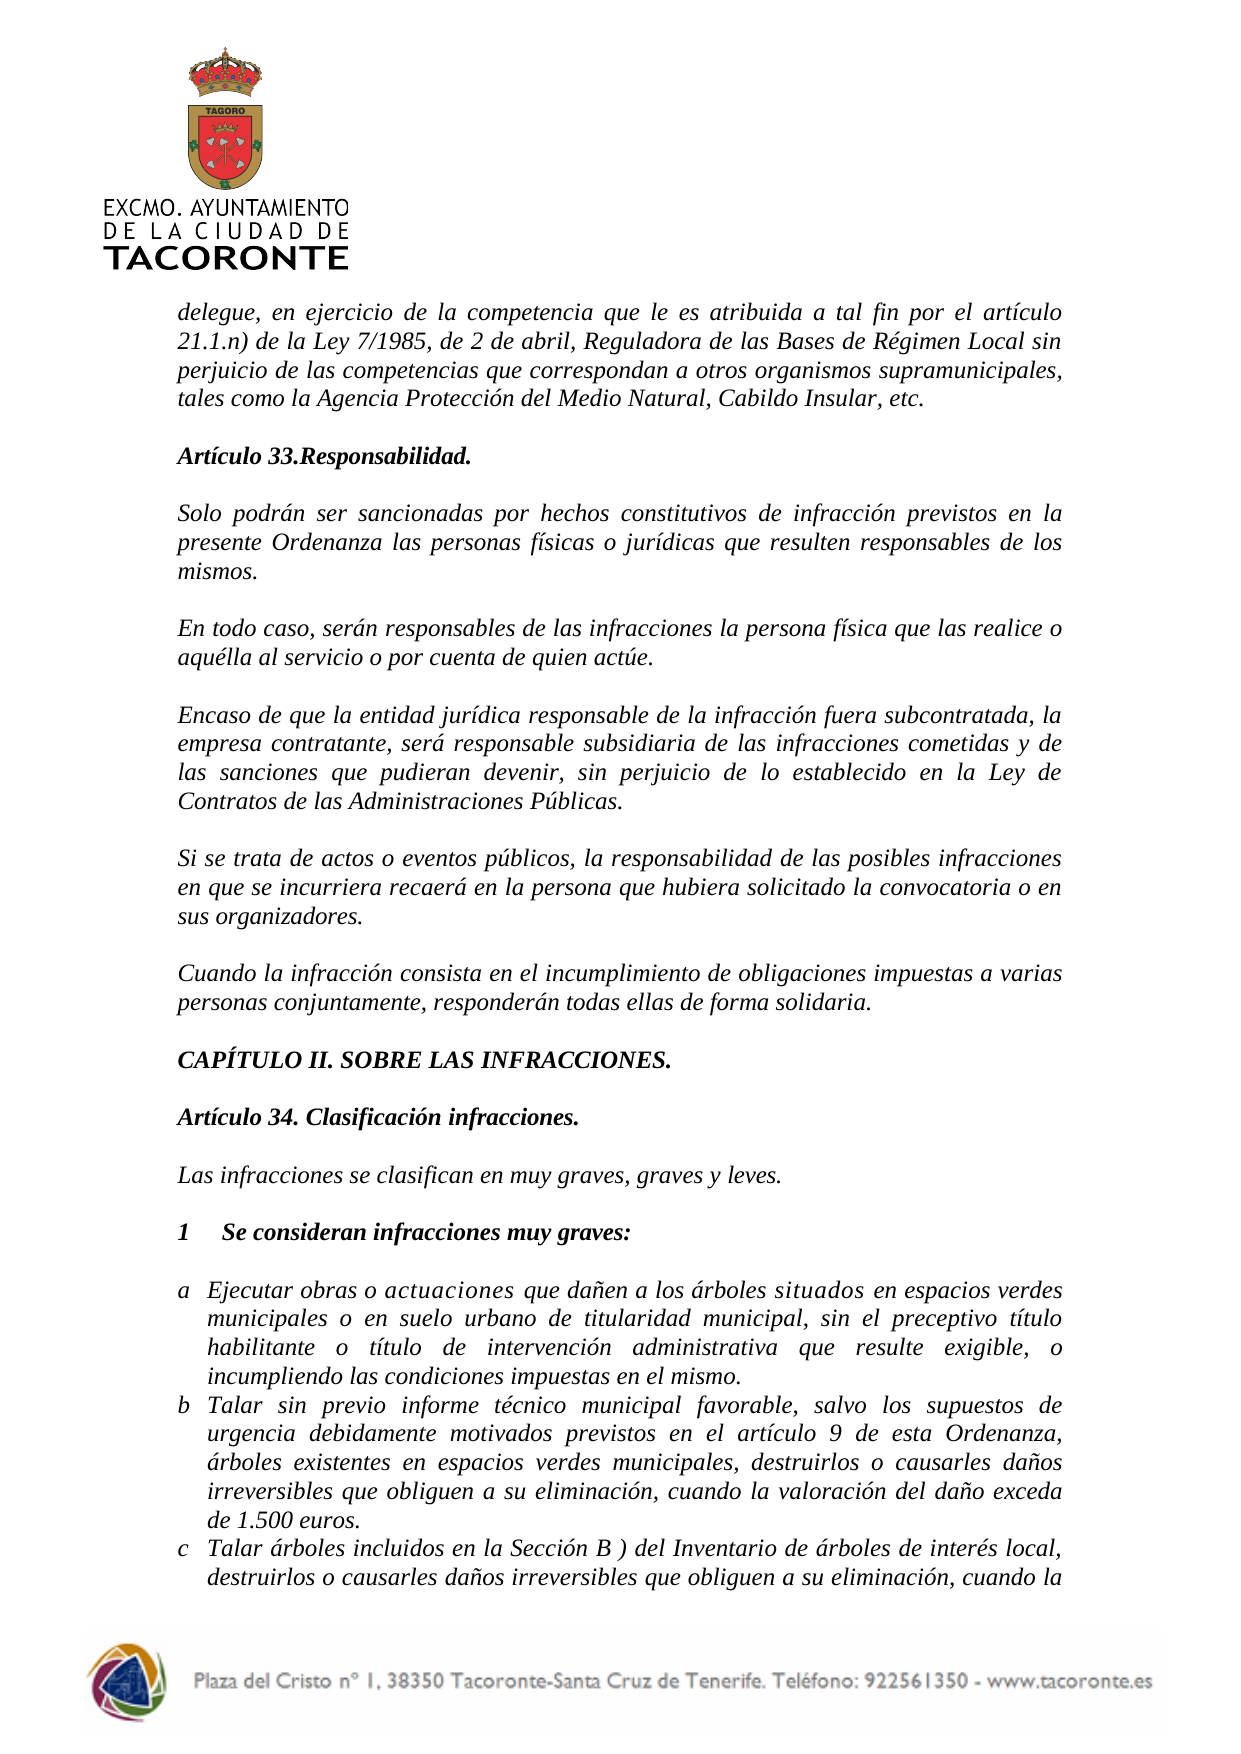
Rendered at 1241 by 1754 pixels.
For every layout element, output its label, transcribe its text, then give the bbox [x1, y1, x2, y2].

text Las infracciones se clasifican en muy graves, graves y leves. [177, 1160, 1063, 1188]
text Encaso de que la entidad jurídica responsable de la infracción fuera subcontratada, la empresa contratante, será responsable subsidiaria de las infracciones cometidas y de las sanciones que pudieran devenir, sin perjuicio de lo establecido en la Ley de Contratos de las Administraciones Públicas. [177, 700, 1063, 815]
text Si se trata de actos o eventos públicos, la responsabilidad de las posibles infracciones en que se incurriera recaerá en la persona que hubiera solicitado la convocatoria o en sus organizadores. [177, 843, 1063, 930]
list Talar árboles incluidos en la Sección B ) del Inventario de árboles de interés local, destruirlos o causarles daños irreversibles que obliguen a su eliminación, cuando la [177, 1533, 1063, 1591]
subtitle Artículo 33.Responsabilidad. [177, 441, 1063, 470]
subtitle Artículo 34. Clasificación infracciones. [177, 1102, 1063, 1131]
text En todo caso, serán responsables de las infracciones la persona física que las realice o aquélla al servicio o por cuenta de quien actúe. [177, 613, 1063, 671]
text Cuando la infracción consista en el incumplimiento de obligaciones impuestas a varias personas conjuntamente, responderán todas ellas de forma solidaria. [177, 958, 1063, 1016]
picture [103, 47, 348, 270]
subtitle CAPÍTULO II. SOBRE LAS INFRACCIONES. [177, 1045, 1063, 1073]
subtitle Se consideran infracciones muy graves: [177, 1217, 1063, 1246]
list Ejecutar obras o actuaciones que dañen a los árboles situados en espacios verdes municipales o en suelo urbano de titularidad municipal, sin el preceptivo título habilitante o título de intervención administrativa que resulte exigible, o incumpliendo las condiciones impuestas en el mismo. [177, 1275, 1063, 1390]
list Talar sin previo informe técnico municipal favorable, salvo los supuestos de urgencia debidamente motivados previstos en el artículo 9 de esta Ordenanza, árboles existentes en espacios verdes municipales, destruirlos o causarles daños irreversibles que obliguen a su eliminación, cuando la valoración del daño exceda de 1.500 euros. [177, 1390, 1063, 1533]
text Solo podrán ser sancionadas por hechos constitutivos de infracción previstos en la presente Ordenanza las personas físicas o jurídicas que resulten responsables de los mismos. [177, 498, 1063, 585]
picture [80, 1630, 1163, 1737]
text delegue, en ejercicio de la competencia que le es atribuida a tal fin por el artículo 21.1.n) de la Ley 7/1985, de 2 de abril, Reguladora de las Bases de Régimen Local sin perjuicio de las competencias que correspondan a otros organismos supramunicipales, tales como la Agencia Protección del Medio Natural, Cabildo Insular, etc. [177, 297, 1063, 412]
